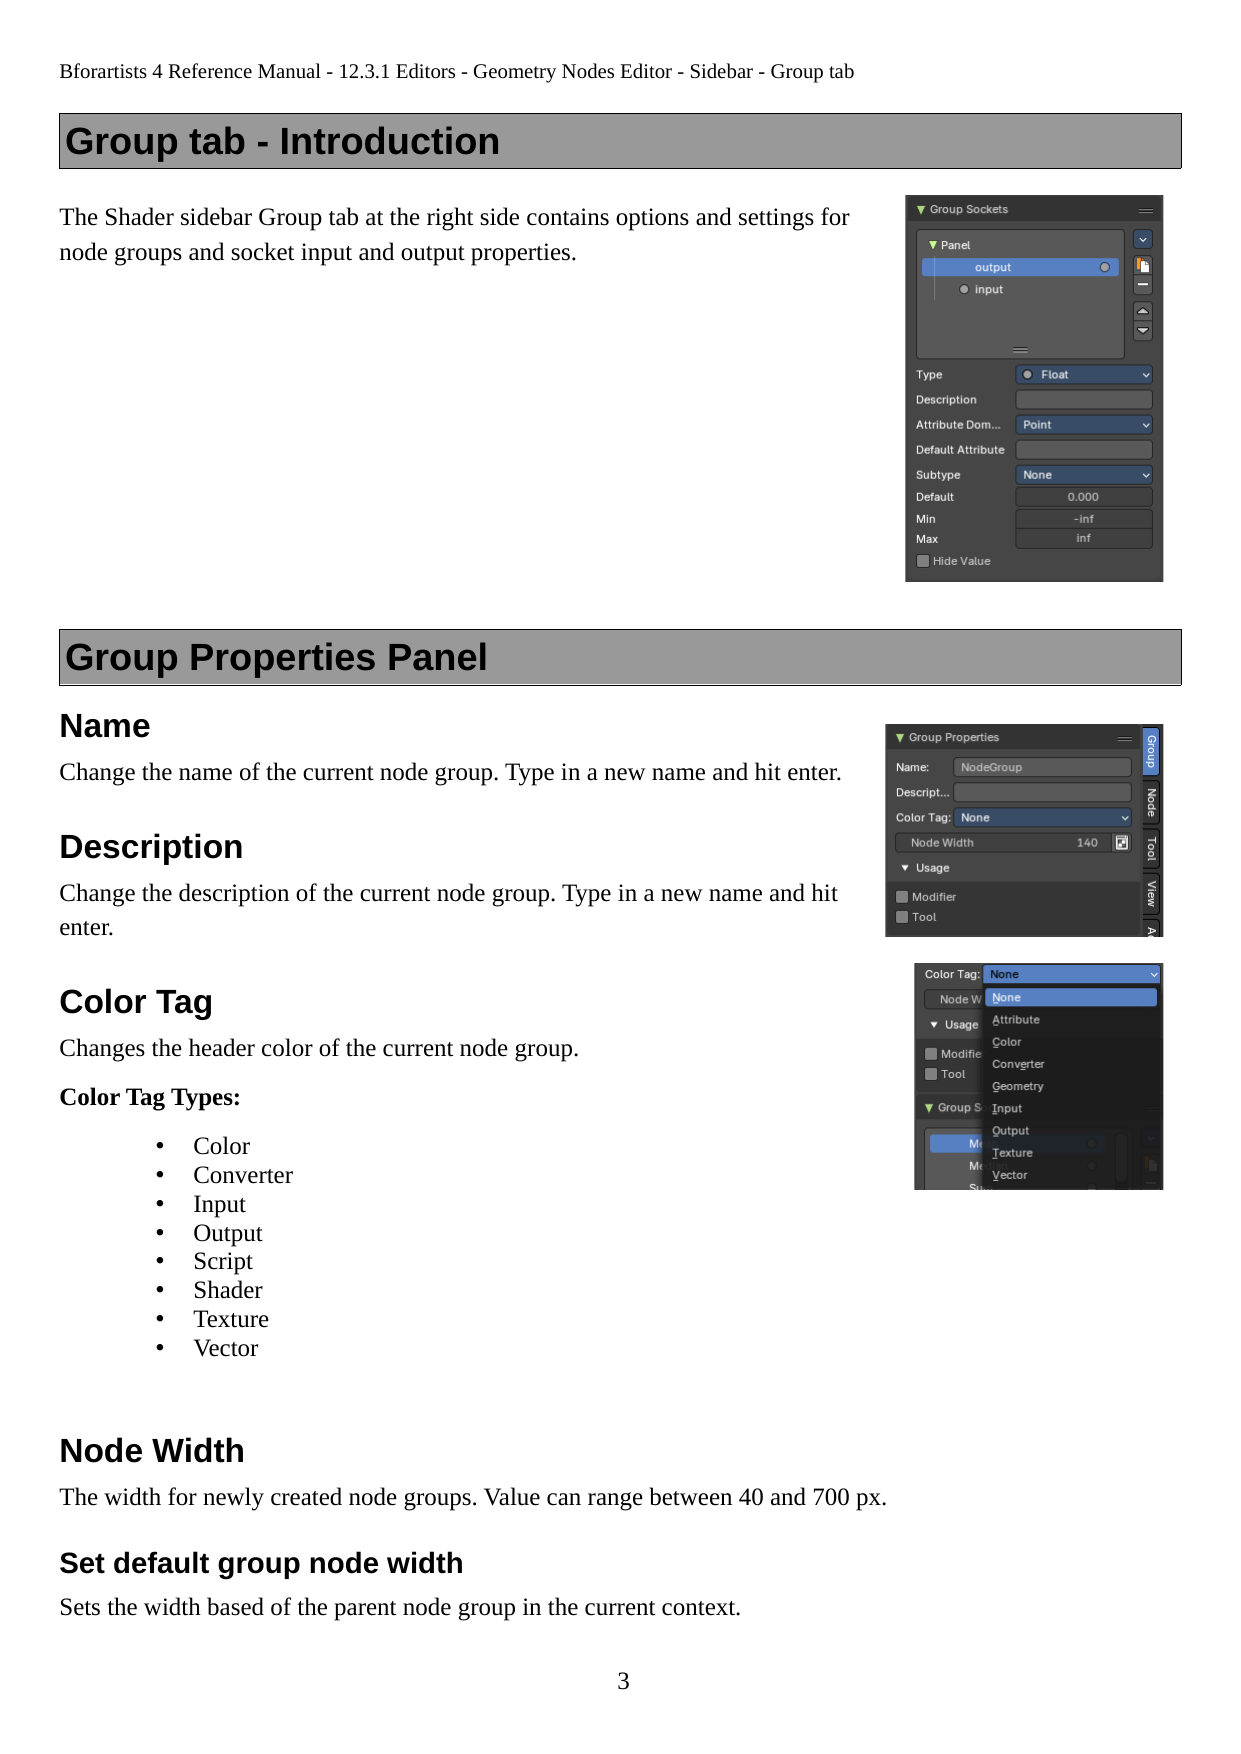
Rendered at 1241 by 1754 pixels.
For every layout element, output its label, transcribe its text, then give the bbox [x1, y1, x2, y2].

list Color [156, 1131, 914, 1160]
list [1164, 1131, 1181, 1160]
subtitle [1164, 827, 1181, 865]
text Changes the header color of the current node group. [59, 1033, 914, 1062]
subtitle Set default group node width [59, 1546, 1181, 1580]
text [1164, 1082, 1181, 1111]
text Color Tag Types: [59, 1082, 914, 1111]
picture [905, 195, 1164, 582]
list Converter [156, 1160, 914, 1189]
list Output [156, 1218, 1181, 1246]
text The Shader sidebar Group tab at the right side contains options and settings for node groups and socket input and output properties. [59, 169, 1181, 266]
list [1164, 1160, 1181, 1189]
list Script [156, 1246, 1181, 1275]
table_header Group tab - Introduction [60, 114, 1181, 168]
text Change the name of the current node group. Type in a new name and hit enter. [59, 757, 885, 785]
list Input [156, 1189, 1181, 1218]
subtitle Name [59, 706, 1181, 744]
list Vector [156, 1333, 1181, 1361]
text Change the description of the current node group. Type in a new name and hit enter. [59, 878, 1181, 941]
text Sets the width based of the parent node group in the current context. [59, 1592, 1181, 1621]
picture [885, 724, 1164, 937]
subtitle Node Width [59, 1431, 1181, 1470]
list Texture [156, 1304, 1181, 1333]
picture [914, 963, 1164, 1190]
table_header Group Properties Panel [60, 630, 1181, 684]
subtitle Description [59, 827, 885, 865]
subtitle Color Tag [59, 982, 914, 1021]
subtitle [1164, 982, 1181, 1021]
list Shader [156, 1275, 1181, 1304]
text The width for newly created node groups. Value can range between 40 and 700 px. [59, 1482, 1181, 1511]
